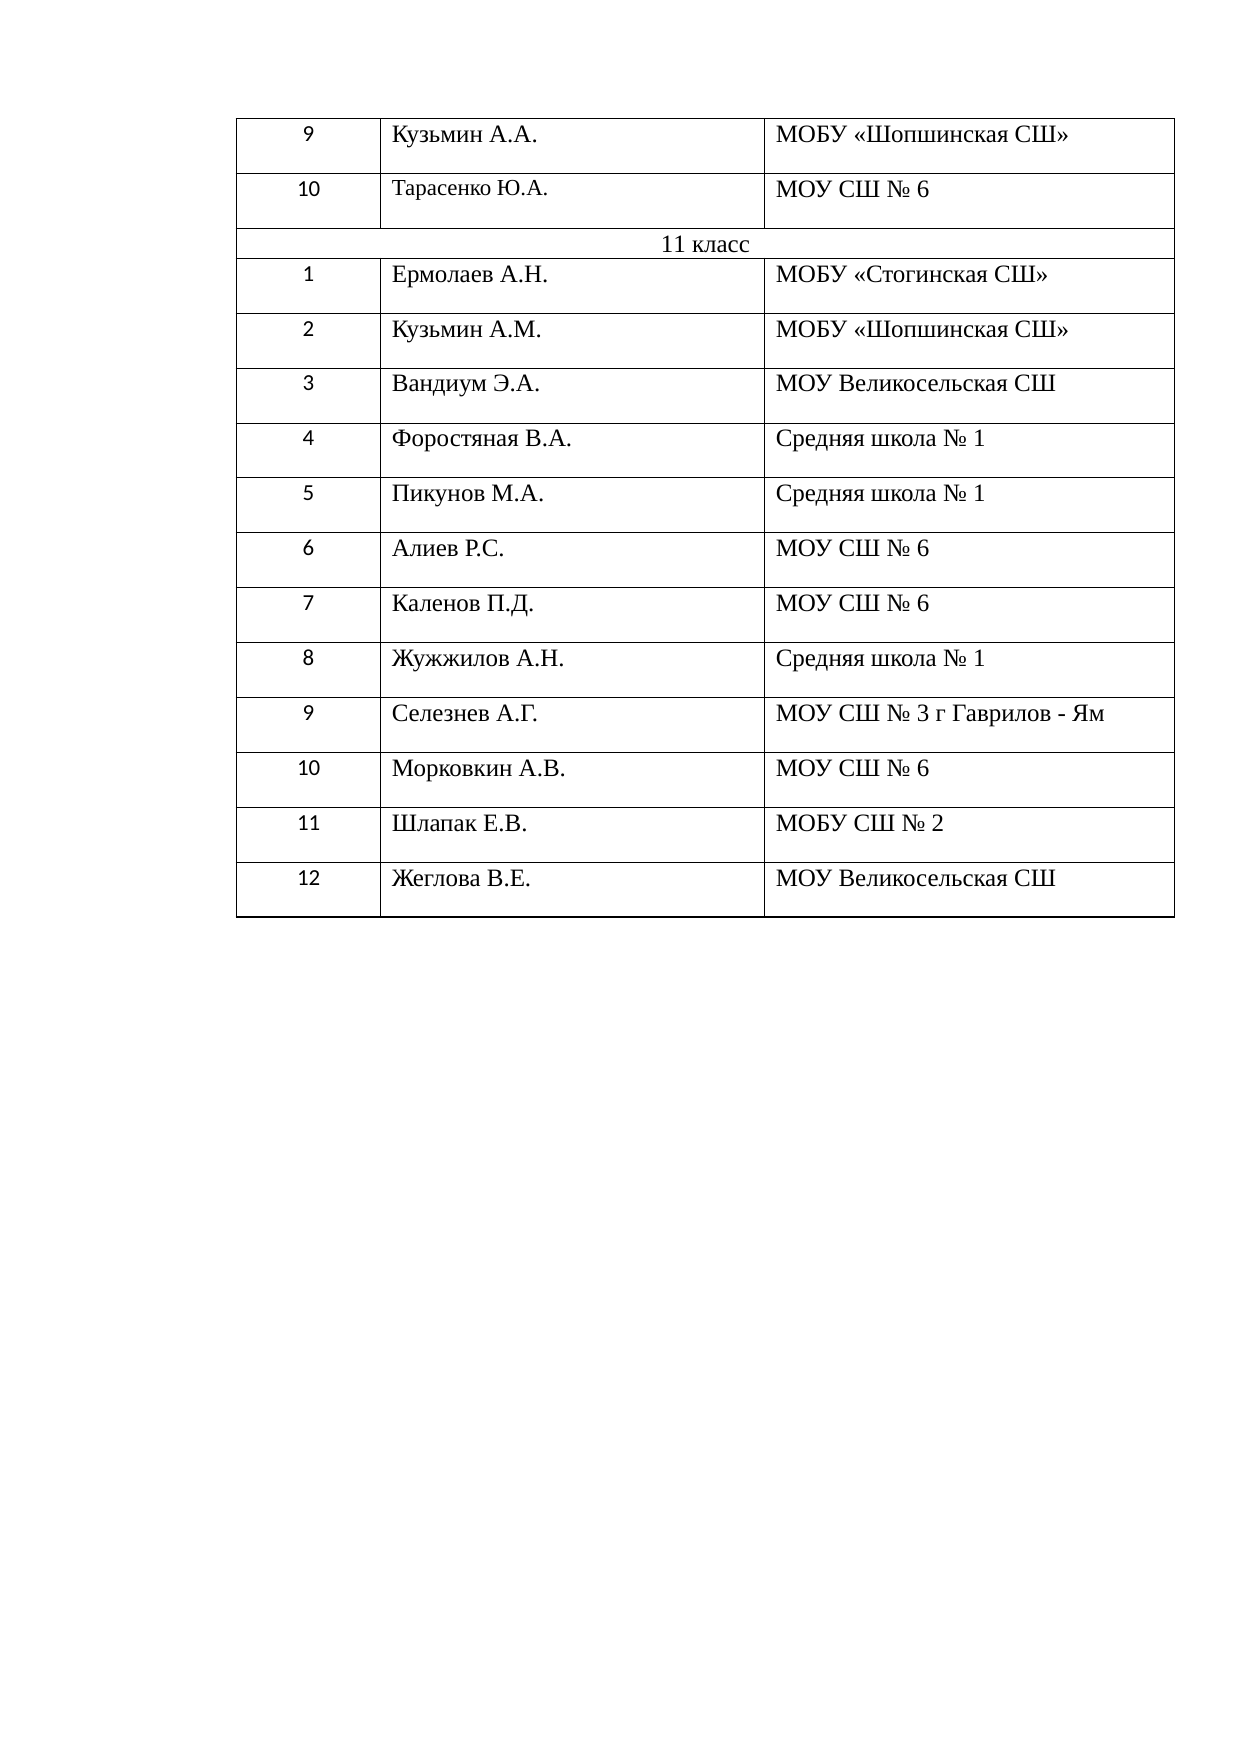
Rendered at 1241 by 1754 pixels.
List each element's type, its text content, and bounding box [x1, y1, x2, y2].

table_cell МОУ Великосельская СШ [765, 369, 1174, 422]
table_cell Средняя школа № 1 [765, 424, 1174, 477]
table_cell 1 [237, 259, 380, 313]
table_cell МОБУ «Шопшинская СШ» [765, 314, 1174, 367]
table_cell Кузьмин А.М. [381, 314, 764, 367]
table_cell МОУ СШ № 6 [765, 533, 1174, 587]
table_cell Жужжилов А.Н. [381, 643, 764, 697]
table_cell 10 [237, 753, 380, 807]
table_cell 10 [237, 174, 380, 228]
table_cell 11 класс [237, 229, 1174, 258]
table_cell 8 [237, 643, 380, 697]
table_cell МОУ СШ № 6 [765, 174, 1174, 228]
table_cell Селезнев А.Г. [381, 698, 764, 752]
table_cell МОУ СШ № 6 [765, 753, 1174, 807]
table_cell МОУ СШ № 6 [765, 588, 1174, 642]
table_cell Каленов П.Д. [381, 588, 764, 642]
table_cell 12 [237, 863, 380, 916]
table_cell 5 [237, 478, 380, 532]
table_cell 9 [237, 698, 380, 752]
table_cell 4 [237, 424, 380, 477]
table_cell Алиев Р.С. [381, 533, 764, 587]
table_cell Средняя школа № 1 [765, 643, 1174, 697]
table_cell Морковкин А.В. [381, 753, 764, 807]
table_cell 3 [237, 369, 380, 422]
table_cell Форостяная В.А. [381, 424, 764, 477]
table_cell Ермолаев А.Н. [381, 259, 764, 313]
table_cell Жеглова В.Е. [381, 863, 764, 916]
table_cell МОУ СШ № 3 г Гаврилов - Ям [765, 698, 1174, 752]
table_cell Кузьмин А.А. [381, 119, 764, 173]
table_cell Вандиум Э.А. [381, 369, 764, 422]
table_cell 11 [237, 808, 380, 862]
table_cell МОУ Великосельская СШ [765, 863, 1174, 916]
table_cell Шлапак Е.В. [381, 808, 764, 862]
table_cell МОБУ «Стогинская СШ» [765, 259, 1174, 313]
table_cell 7 [237, 588, 380, 642]
table_cell МОБУ СШ № 2 [765, 808, 1174, 862]
table_cell 2 [237, 314, 380, 367]
table_cell Тарасенко Ю.А. [381, 174, 764, 228]
table_cell 9 [237, 119, 380, 173]
table_cell 6 [237, 533, 380, 587]
table_cell МОБУ «Шопшинская СШ» [765, 119, 1174, 173]
table_cell Пикунов М.А. [381, 478, 764, 532]
table_cell Средняя школа № 1 [765, 478, 1174, 532]
